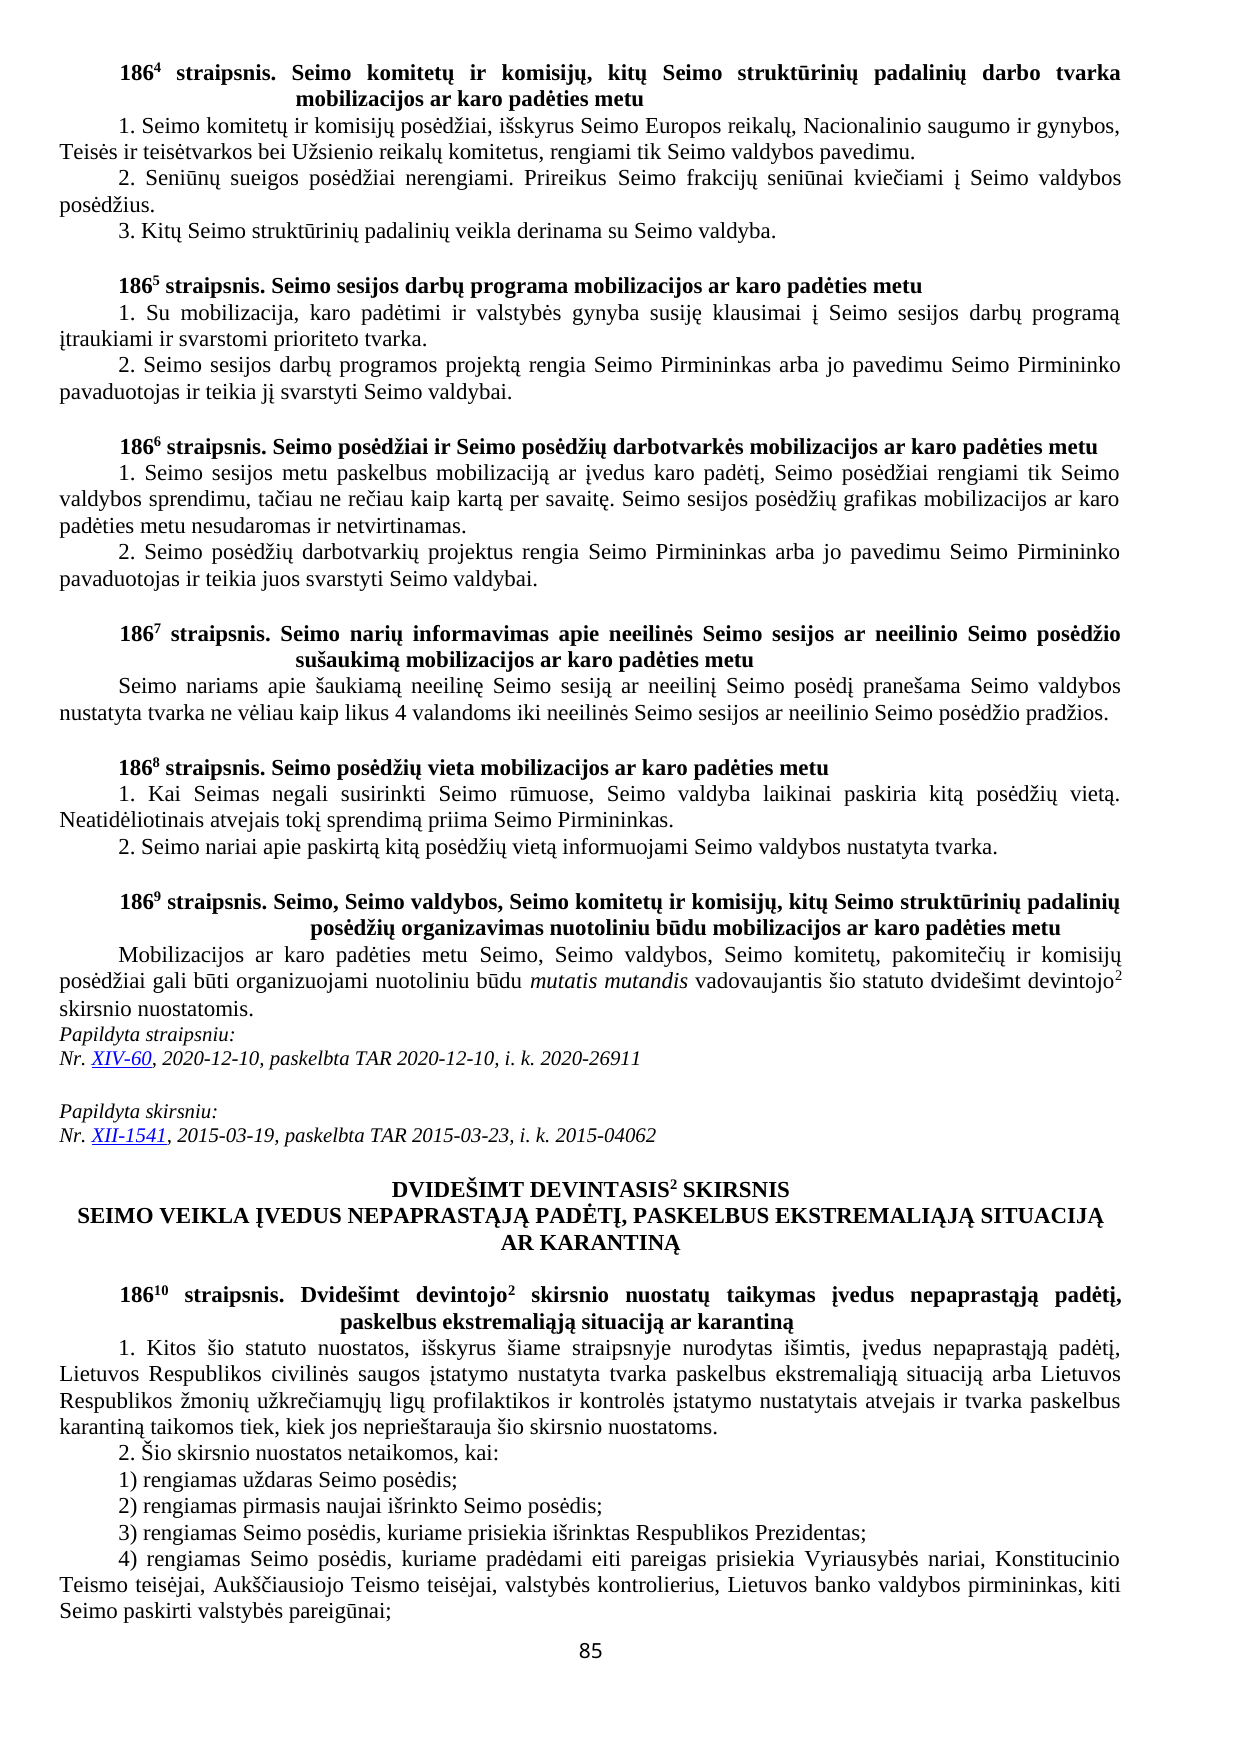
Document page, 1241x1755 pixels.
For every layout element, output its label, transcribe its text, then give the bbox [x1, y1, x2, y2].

text Mobilizacijos ar karo padėties metu Seimo, Seimo valdybos, Seimo komitetų, pakomitečių ir komisijų posėdžiai gali būti organizuojami nuotoliniu būdu mutatis mutandis vadovaujantis šio statuto dvidešimt devintojo2 skirsnio nuostatomis. [59, 941, 1122, 1022]
text 1868 straipsnis. Seimo posėdžių vieta mobilizacijos ar karo padėties metu [59, 754, 1122, 780]
text 1. Seimo sesijos metu paskelbus mobilizaciją ar įvedus karo padėtį, Seimo posėdžiai rengiami tik Seimo valdybos sprendimu, tačiau ne rečiau kaip kartą per savaitę. Seimo sesijos posėdžių grafikas mobilizacijos ar karo padėties metu nesudaromas ir netvirtinamas. [59, 459, 1122, 538]
text 3. Kitų Seimo struktūrinių padalinių veikla derinama su Seimo valdyba. [59, 217, 1122, 243]
text 2. Seniūnų sueigos posėdžiai nerengiami. Prireikus Seimo frakcijų seniūnai kviečiami į Seimo valdybos posėdžius. [59, 164, 1122, 217]
text DVIDEŠIMT DEVINTASIS2 SKIRSNIS [59, 1176, 1122, 1202]
text 3) rengiamas Seimo posėdis, kuriame prisiekia išrinktas Respublikos Prezidentas; [59, 1518, 1122, 1545]
text 2. Seimo nariai apie paskirtą kitą posėdžių vietą informuojami Seimo valdybos nustatyta tvarka. [59, 833, 1122, 859]
text 1. Seimo komitetų ir komisijų posėdžiai, išskyrus Seimo Europos reikalų, Nacionalinio saugumo ir gynybos, Teisės ir teisėtvarkos bei Užsienio reikalų komitetus, rengiami tik Seimo valdybos pavedimu. [59, 112, 1122, 164]
text Nr. XIV-60, 2020-12-10, paskelbta TAR 2020-12-10, i. k. 2020-26911 [59, 1046, 1122, 1070]
text seimo veikla ĮVEDUS nepaprastąją padėtį, paskelbus EKSTREMALIĄJĄ SITUACIJĄ ar karantiną [59, 1202, 1122, 1255]
text Seimo nariams apie šaukiamą neeilinę Seimo sesiją ar neeilinį Seimo posėdį pranešama Seimo valdybos nustatyta tvarka ne vėliau kaip likus 4 valandoms iki neeilinės Seimo sesijos ar neeilinio Seimo posėdžio pradžios. [59, 672, 1122, 725]
text 1864 straipsnis. Seimo komitetų ir komisijų, kitų Seimo struktūrinių padalinių darbo tvarka mobilizacijos ar karo padėties metu [119, 59, 1122, 112]
text 2) rengiamas pirmasis naujai išrinkto Seimo posėdis; [59, 1492, 1122, 1518]
text 2. Šio skirsnio nuostatos netaikomos, kai: [59, 1439, 1122, 1466]
text 1. Kai Seimas negali susirinkti Seimo rūmuose, Seimo valdyba laikinai paskiria kitą posėdžių vietą. Neatidėliotinais atvejais tokį sprendimą priima Seimo Pirmininkas. [59, 780, 1122, 833]
text 1. Kitos šio statuto nuostatos, išskyrus šiame straipsnyje nurodytas išimtis, įvedus nepaprastąją padėtį, Lietuvos Respublikos civilinės saugos įstatymo nustatyta tvarka paskelbus ekstremaliąją situaciją arba Lietuvos Respublikos žmonių užkrečiamųjų ligų profilaktikos ir kontrolės įstatymo nustatytais atvejais ir tvarka paskelbus karantiną taikomos tiek, kiek jos neprieštarauja šio skirsnio nuostatoms. [59, 1334, 1122, 1439]
text 4) rengiamas Seimo posėdis, kuriame pradėdami eiti pareigas prisiekia Vyriausybės nariai, Konstitucinio Teismo teisėjai, Aukščiausiojo Teismo teisėjai, valstybės kontrolierius, Lietuvos banko valdybos pirmininkas, kiti Seimo paskirti valstybės pareigūnai; [59, 1545, 1122, 1624]
text Nr. XII-1541, 2015-03-19, paskelbta TAR 2015-03-23, i. k. 2015-04062 [59, 1123, 1122, 1147]
text 1866 straipsnis. Seimo posėdžiai ir Seimo posėdžių darbotvarkės mobilizacijos ar karo padėties metu [119, 433, 1122, 459]
text 2. Seimo sesijos darbų programos projektą rengia Seimo Pirmininkas arba jo pavedimu Seimo Pirmininko pavaduotojas ir teikia jį svarstyti Seimo valdybai. [59, 351, 1122, 404]
text 1. Su mobilizacija, karo padėtimi ir valstybės gynyba susiję klausimai į Seimo sesijos darbų programą įtraukiami ir svarstomi prioriteto tvarka. [59, 299, 1122, 351]
text 1865 straipsnis. Seimo sesijos darbų programa mobilizacijos ar karo padėties metu [59, 272, 1122, 299]
text Papildyta skirsniu: [59, 1099, 1122, 1123]
text Papildyta straipsniu: [59, 1022, 1122, 1046]
text 2. Seimo posėdžių darbotvarkių projektus rengia Seimo Pirmininkas arba jo pavedimu Seimo Pirmininko pavaduotojas ir teikia juos svarstyti Seimo valdybai. [59, 538, 1122, 591]
text 1) rengiamas uždaras Seimo posėdis; [59, 1466, 1122, 1492]
text 1869 straipsnis. Seimo, Seimo valdybos, Seimo komitetų ir komisijų, kitų Seimo struktūrinių padalinių posėdžių organizavimas nuotoliniu būdu mobilizacijos ar karo padėties metu [119, 888, 1122, 941]
text 1867 straipsnis. Seimo narių informavimas apie neeilinės Seimo sesijos ar neeilinio Seimo posėdžio sušaukimą mobilizacijos ar karo padėties metu [119, 620, 1122, 672]
text 18610 straipsnis. Dvidešimt devintojo2 skirsnio nuostatų taikymas įvedus nepaprastąją padėtį, paskelbus ekstremaliąją situaciją ar karantiną [119, 1281, 1122, 1334]
